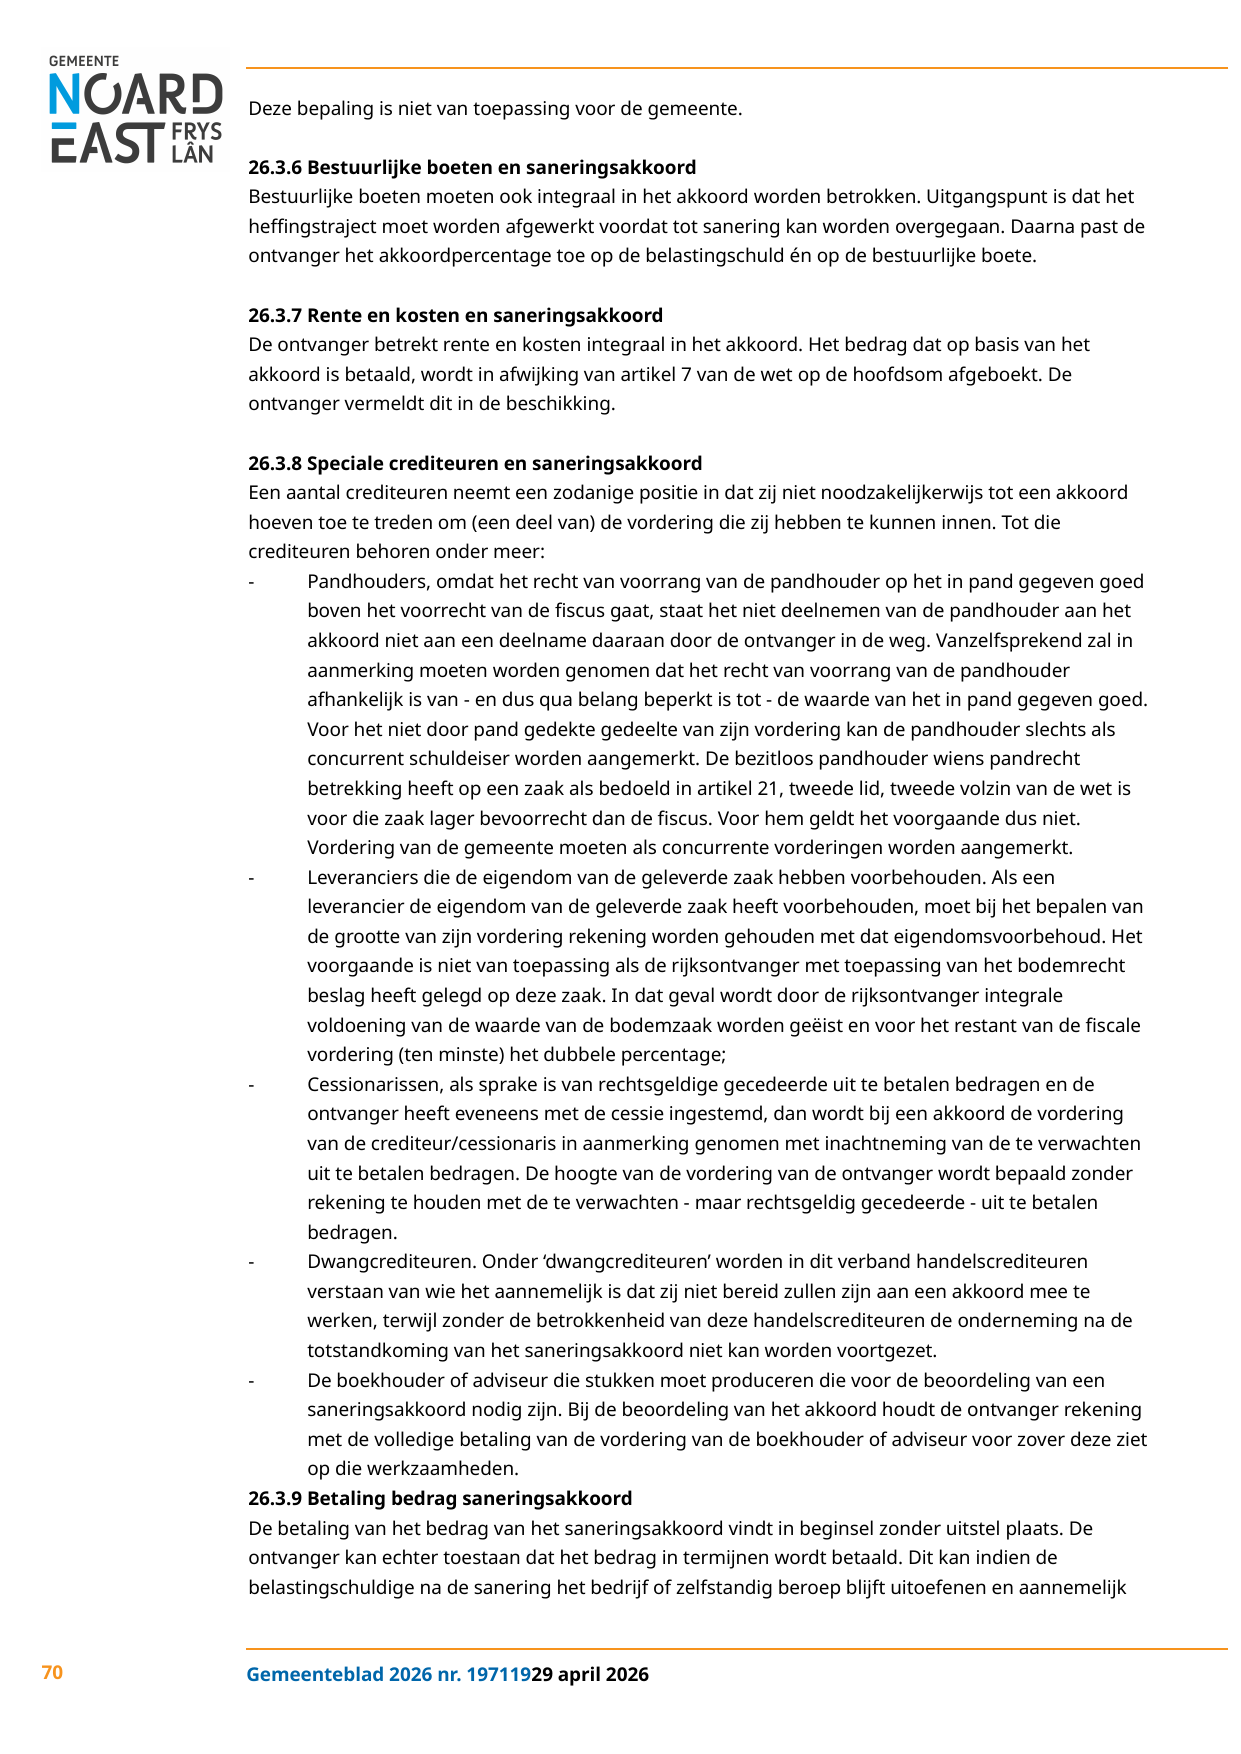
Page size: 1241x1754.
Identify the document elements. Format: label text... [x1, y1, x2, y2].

list Leveranciers die de eigendom van de geleverde zaak hebben voorbehouden. Als een leverancier de eigendom van de geleverde zaak heeft voorbehouden, moet bij het bepalen van de grootte van zijn vordering rekening worden gehouden met dat eigendomsvoorbehoud. Het voorgaande is niet van toepassing als de rijksontvanger met toepassing van het bodemrecht beslag heeft gelegd op deze zaak. In dat geval wordt door de rijksontvanger integrale voldoening van de waarde van de bodemzaak worden geëist en voor het restant van de fiscale vordering (ten minste) het dubbele percentage; [248, 864, 1152, 1067]
text De ontvanger betrekt rente en kosten integraal in het akkoord. Het bedrag dat op basis van het akkoord is betaald, wordt in afwijking van artikel 7 van de wet op de hoofdsom afgeboekt. De ontvanger vermeldt dit in de beschikking. [248, 331, 1152, 416]
text 26.3.8 Speciale crediteuren en saneringsakkoord [248, 450, 1152, 476]
list De boekhouder of adviseur die stukken moet produceren die voor de beoordeling van een saneringsakkoord nodig zijn. Bij de beoordeling van het akkoord houdt de ontvanger rekening met de volledige betaling van de vordering van de boekhouder of adviseur voor zover deze ziet op die werkzaamheden. [248, 1367, 1152, 1481]
list Dwangcrediteuren. Onder ‘dwangcrediteuren’ worden in dit verband handelscrediteuren verstaan van wie het aannemelijk is dat zij niet bereid zullen zijn aan een akkoord mee te werken, terwijl zonder de betrokkenheid van deze handelscrediteuren de onderneming na de totstandkoming van het saneringsakkoord niet kan worden voortgezet. [248, 1248, 1152, 1363]
text Deze bepaling is niet van toepassing voor de gemeente. [248, 95, 1152, 121]
picture [41, 47, 231, 172]
text De betaling van het bedrag van het saneringsakkoord vindt in beginsel zonder uitstel plaats. De ontvanger kan echter toestaan dat het bedrag in termijnen wordt betaald. Dit kan indien de belastingschuldige na de sanering het bedrijf of zelfstandig beroep blijft uitoefenen en aannemelijk [248, 1515, 1152, 1600]
text Een aantal crediteuren neemt een zodanige positie in dat zij niet noodzakelijkerwijs tot een akkoord hoeven toe te treden om (een deel van) de vordering die zij hebben te kunnen innen. Tot die crediteuren behoren onder meer: [248, 479, 1152, 564]
text 26.3.6 Bestuurlijke boeten en saneringsakkoord [248, 154, 1152, 180]
list Pandhouders, omdat het recht van voorrang van de pandhouder op het in pand gegeven goed boven het voorrecht van de fiscus gaat, staat het niet deelnemen van de pandhouder aan het akkoord niet aan een deelname daaraan door de ontvanger in de weg. Vanzelfsprekend zal in aanmerking moeten worden genomen dat het recht van voorrang van de pandhouder afhankelijk is van - en dus qua belang beperkt is tot - de waarde van het in pand gegeven goed. Voor het niet door pand gedekte gedeelte van zijn vordering kan de pandhouder slechts als concurrent schuldeiser worden aangemerkt. De bezitloos pandhouder wiens pandrecht betrekking heeft op een zaak als bedoeld in artikel 21, tweede lid, tweede volzin van de wet is voor die zaak lager bevoorrecht dan de fiscus. Voor hem geldt het voorgaande dus niet. Vordering van de gemeente moeten als concurrente vorderingen worden aangemerkt. [248, 568, 1152, 860]
text 26.3.7 Rente en kosten en saneringsakkoord [248, 302, 1152, 328]
list Cessionarissen, als sprake is van rechtsgeldige gecedeerde uit te betalen bedragen en de ontvanger heeft eveneens met de cessie ingestemd, dan wordt bij een akkoord de vordering van de crediteur/cessionaris in aanmerking genomen met inachtneming van de te verwachten uit te betalen bedragen. De hoogte van de vordering van de ontvanger wordt bepaald zonder rekening te houden met de te verwachten - maar rechtsgeldig gecedeerde - uit te betalen bedragen. [248, 1071, 1152, 1245]
text Bestuurlijke boeten moeten ook integraal in het akkoord worden betrokken. Uitgangspunt is dat het heffingstraject moet worden afgewerkt voordat tot sanering kan worden overgegaan. Daarna past de ontvanger het akkoordpercentage toe op de belastingschuld én op de bestuurlijke boete. [248, 183, 1152, 268]
text 26.3.9 Betaling bedrag saneringsakkoord [248, 1485, 1152, 1511]
